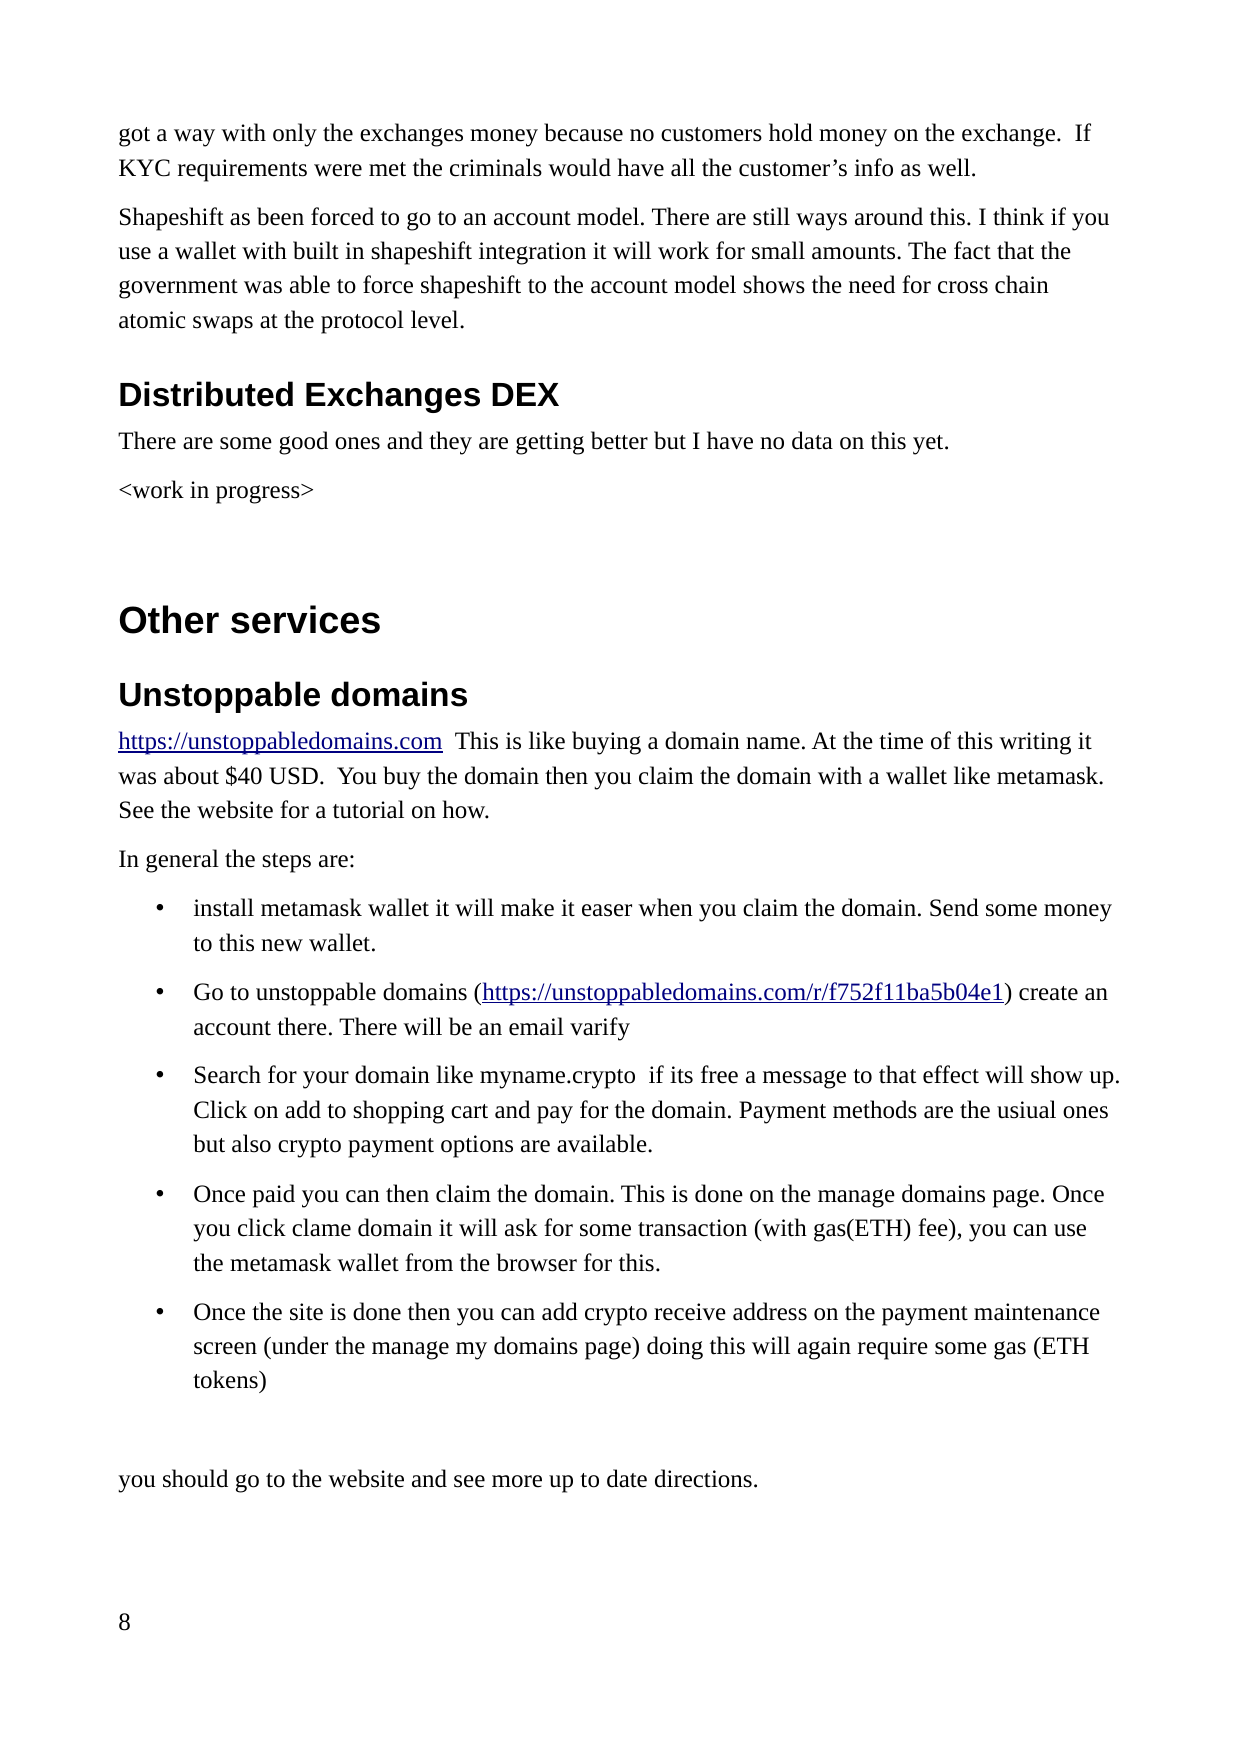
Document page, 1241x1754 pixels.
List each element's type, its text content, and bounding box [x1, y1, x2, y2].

text Shapeshift as been forced to go to an account model. There are still ways around this. I think if you use a wallet with built in shapeshift integration it will work for small amounts. The fact that the government was able to force shapeshift to the account model shows the need for cross chain atomic swaps at the protocol level. [118, 202, 1122, 334]
text got a way with only the exchanges money because no customers hold money on the exchange. If KYC requirements were met the criminals would have all the customer’s info as well. [118, 118, 1122, 181]
text https://unstoppabledomains.com This is like buying a domain name. At the time of this writing it was about $40 USD. You buy the domain then you claim the domain with a wallet like metamask. See the website for a tutorial on how. [118, 726, 1122, 824]
text <work in progress> [118, 475, 1122, 504]
list Once the site is done then you can add crypto receive address on the payment maintenance screen (under the manage my domains page) doing this will again require some gas (ETH tokens) [156, 1297, 1122, 1394]
list install metamask wallet it will make it easer when you claim the domain. Send some money to this new wallet. [156, 893, 1122, 957]
subtitle Other services [118, 598, 1122, 642]
list Go to unstoppable domains (https://unstoppabledomains.com/r/f752f11ba5b04e1) create an account there. There will be an email varify [156, 977, 1122, 1040]
subtitle Unstoppable domains [118, 675, 1122, 714]
text There are some good ones and they are getting better but I have no data on this yet. [118, 426, 1122, 455]
list Once paid you can then claim the domain. This is done on the manage domains page. Once you click clame domain it will ask for some transaction (with gas(ETH) fee), you can use the metamask wallet from the browser for this. [156, 1179, 1122, 1276]
text you should go to the website and see more up to date directions. [118, 1464, 1122, 1492]
text In general the steps are: [118, 844, 1122, 873]
list Search for your domain like myname.crypto if its free a message to that effect will show up. Click on add to shopping cart and pay for the domain. Payment methods are the usiual ones but also crypto payment options are available. [156, 1061, 1122, 1158]
subtitle Distributed Exchanges DEX [118, 375, 1122, 414]
